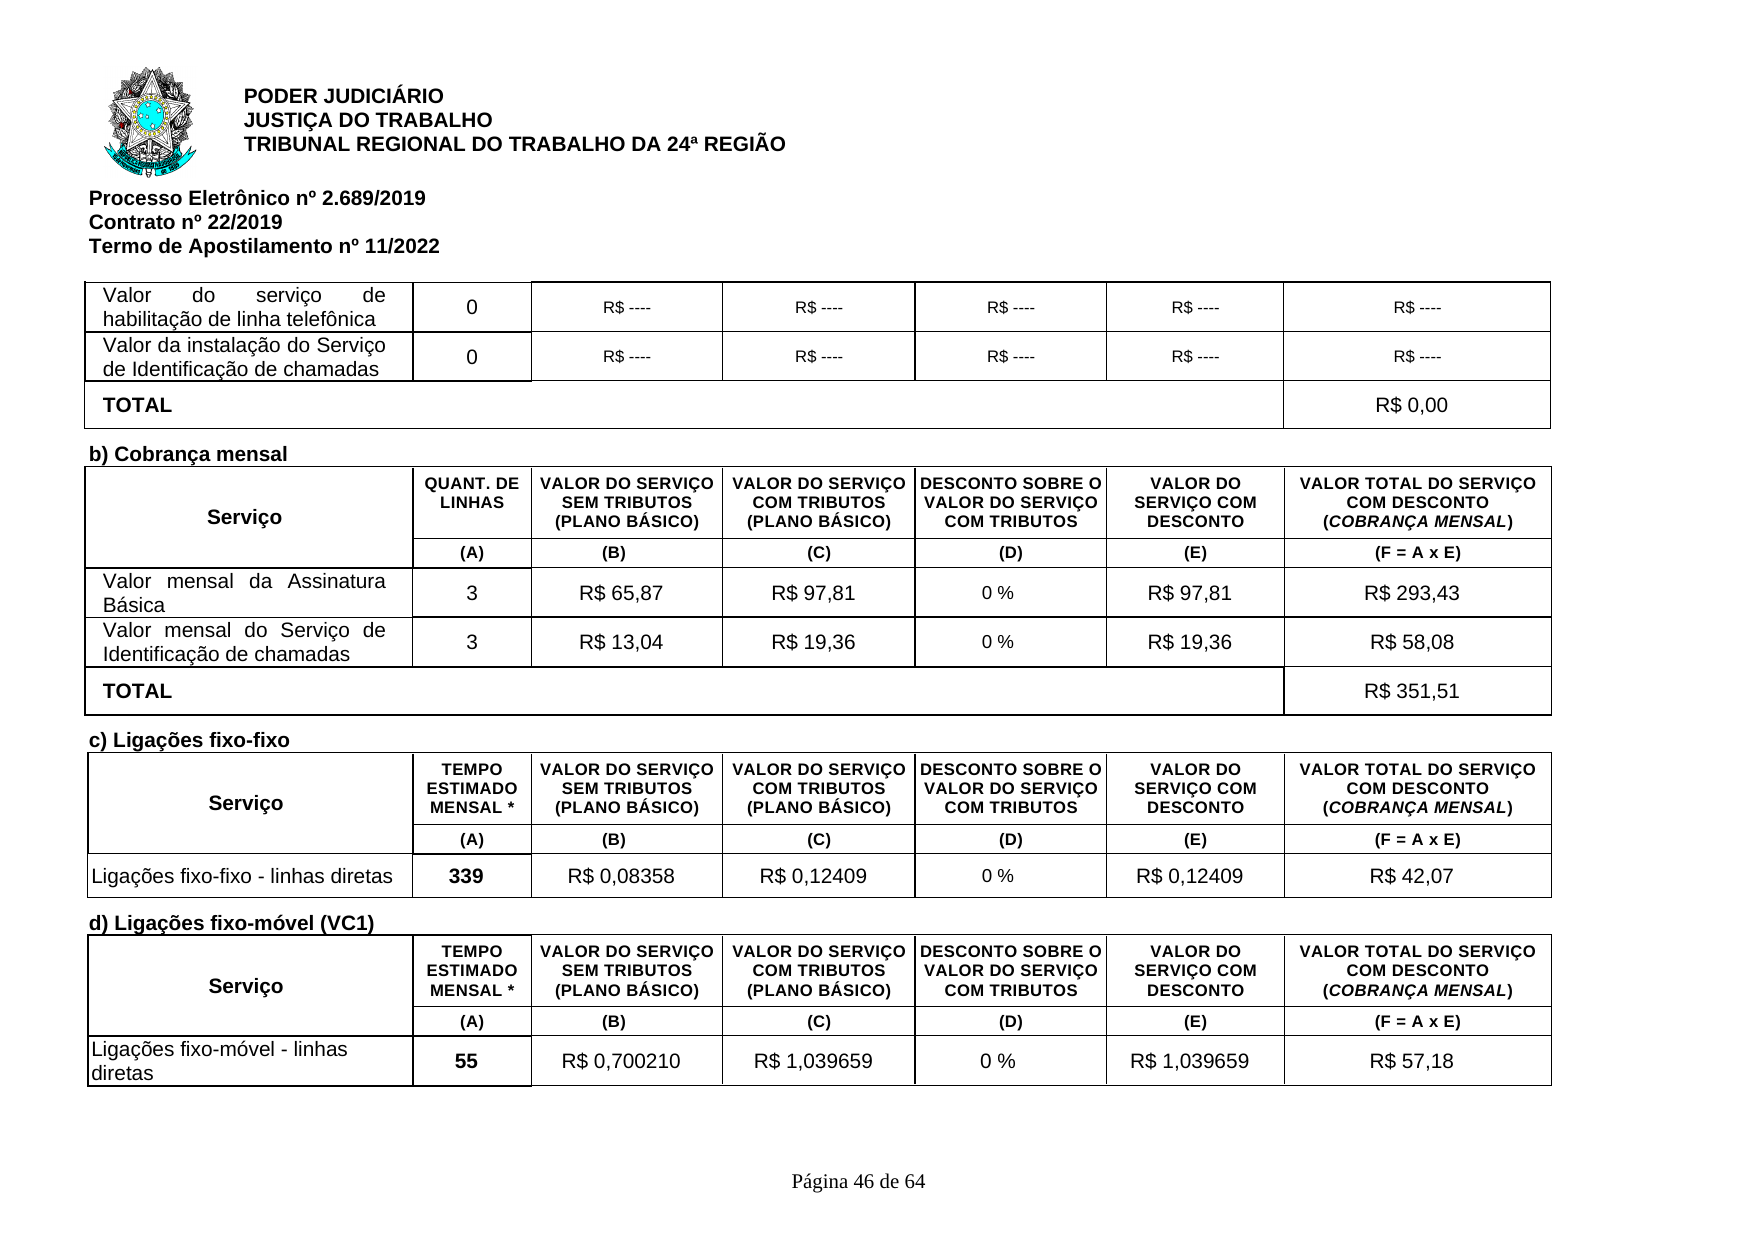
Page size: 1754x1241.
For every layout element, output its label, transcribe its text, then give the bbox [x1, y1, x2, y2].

picture [103, 66, 198, 178]
table_header VALOR TOTAL DO SERVIÇO COM DESCONTO (COBRANÇA MENSAL) [1285, 467, 1551, 537]
table_cell R$ 0,08358 [532, 854, 722, 897]
table_cell (B) [532, 825, 722, 853]
table_cell (E) [1107, 1007, 1284, 1035]
table_cell (F = A x E) [1285, 825, 1551, 853]
table_header DESCONTO SOBRE O VALOR DO SERVIÇO COM TRIBUTOS [916, 467, 1106, 537]
table_header VALOR DO SERVIÇO COM TRIBUTOS (PLANO BÁSICO) [723, 935, 915, 1006]
table_cell (E) [1107, 825, 1284, 853]
table_cell (F = A x E) [1285, 1007, 1551, 1035]
table_cell (D) [916, 825, 1106, 853]
table_cell R$ 0,12409 [1107, 854, 1284, 897]
table_cell 0 % [916, 618, 1106, 666]
table_cell 0 % [916, 568, 1106, 616]
table_cell Valor da instalação do Serviço de Identificação de chamadas [86, 333, 412, 380]
table_cell R$ 42,07 [1285, 854, 1551, 897]
table_header VALOR DO SERVIÇO SEM TRIBUTOS (PLANO BÁSICO) [532, 753, 722, 823]
table_cell (F = A x E) [1285, 539, 1551, 567]
table_cell (C) [723, 1007, 914, 1035]
table_cell Ligações fixo-móvel - linhas diretas [89, 1037, 412, 1085]
table_cell (B) [532, 1007, 722, 1035]
table_cell R$ 0,00 [1284, 381, 1550, 428]
table_header Serviço [86, 467, 413, 567]
table_cell R$ ---- [916, 332, 1106, 380]
table_cell Valor do serviço de habilitação de linha telefônica [86, 283, 412, 331]
table_cell R$ ---- [532, 332, 722, 380]
table_header Serviço [89, 753, 413, 853]
table_cell R$ ---- [532, 283, 722, 331]
table_header VALOR DO SERVIÇO COM DESCONTO [1107, 935, 1284, 1006]
table_cell R$ ---- [1107, 332, 1283, 380]
table_header VALOR DO SERVIÇO COM DESCONTO [1107, 753, 1284, 823]
table_cell (C) [723, 539, 914, 567]
table_cell R$ 58,08 [1285, 618, 1551, 666]
table_cell 3 [413, 569, 531, 616]
text c) Ligações fixo-fixo [89, 728, 1754, 752]
table_cell R$ 293,43 [1285, 568, 1551, 616]
table_cell R$ 1,039659 [723, 1036, 915, 1085]
table_header VALOR TOTAL DO SERVIÇO COM DESCONTO (COBRANÇA MENSAL) [1285, 935, 1551, 1006]
table_cell (C) [723, 825, 914, 853]
table_header VALOR DO SERVIÇO SEM TRIBUTOS (PLANO BÁSICO) [532, 467, 722, 537]
table_cell 3 [413, 618, 531, 666]
table_cell 0 % [916, 854, 1106, 897]
table_header VALOR DO SERVIÇO COM TRIBUTOS (PLANO BÁSICO) [723, 467, 915, 537]
text b) Cobrança mensal [89, 442, 1754, 466]
table_cell R$ ---- [1284, 283, 1550, 331]
table_cell Ligações fixo-fixo - linhas diretas [88, 854, 412, 897]
table_cell R$ 0,12409 [723, 854, 914, 897]
table_cell (B) [532, 539, 722, 567]
table_cell R$ 19,36 [723, 618, 914, 666]
table_cell R$ ---- [1107, 283, 1283, 331]
table_header TEMPO ESTIMADO MENSAL * [414, 753, 531, 823]
table_cell (E) [1107, 539, 1284, 567]
table_cell R$ 13,04 [532, 618, 722, 666]
table_cell 0 [414, 333, 531, 380]
table_cell TOTAL [86, 668, 1283, 714]
table_header VALOR DO SERVIÇO SEM TRIBUTOS (PLANO BÁSICO) [532, 935, 722, 1006]
table_header TEMPO ESTIMADO MENSAL * [414, 936, 531, 1006]
table_cell Valor mensal do Serviço de Identificação de chamadas [86, 618, 412, 666]
table_cell 55 [414, 1037, 531, 1085]
table_cell R$ 0,700210 [532, 1036, 723, 1085]
table_header VALOR DO SERVIÇO COM TRIBUTOS (PLANO BÁSICO) [723, 753, 915, 823]
table_cell (D) [916, 1007, 1106, 1035]
table_cell (A) [414, 539, 531, 567]
table_cell R$ 65,87 [532, 568, 722, 616]
table_cell R$ 19,36 [1107, 618, 1284, 666]
table_cell R$ ---- [723, 332, 914, 380]
table_cell (A) [414, 1007, 531, 1035]
table_cell R$ 57,18 [1284, 1036, 1551, 1085]
table_header VALOR TOTAL DO SERVIÇO COM DESCONTO (COBRANÇA MENSAL) [1285, 753, 1551, 823]
table_cell 339 [413, 855, 531, 897]
table_cell 0 [414, 283, 531, 331]
table_cell R$ 97,81 [723, 568, 914, 616]
table_cell R$ ---- [1284, 332, 1550, 380]
table_header QUANT. DE LINHAS [414, 467, 531, 537]
text d) Ligações fixo-móvel (VC1) [89, 910, 1754, 934]
table_cell 0 % [915, 1036, 1107, 1085]
table_cell R$ 1,039659 [1107, 1036, 1284, 1085]
table_cell (D) [916, 539, 1106, 567]
table_cell Valor mensal da Assinatura Básica [86, 569, 412, 616]
table_cell R$ 351,51 [1285, 667, 1551, 714]
table_cell R$ 97,81 [1107, 568, 1284, 616]
table_header DESCONTO SOBRE O VALOR DO SERVIÇO COM TRIBUTOS [916, 753, 1106, 823]
table_header Serviço [89, 936, 412, 1035]
table_cell (A) [414, 825, 531, 853]
table_cell R$ ---- [723, 283, 914, 331]
table_header DESCONTO SOBRE O VALOR DO SERVIÇO COM TRIBUTOS [916, 935, 1106, 1006]
table_cell TOTAL [85, 381, 1283, 428]
table_cell R$ ---- [916, 283, 1106, 331]
table_header VALOR DO SERVIÇO COM DESCONTO [1107, 467, 1284, 537]
